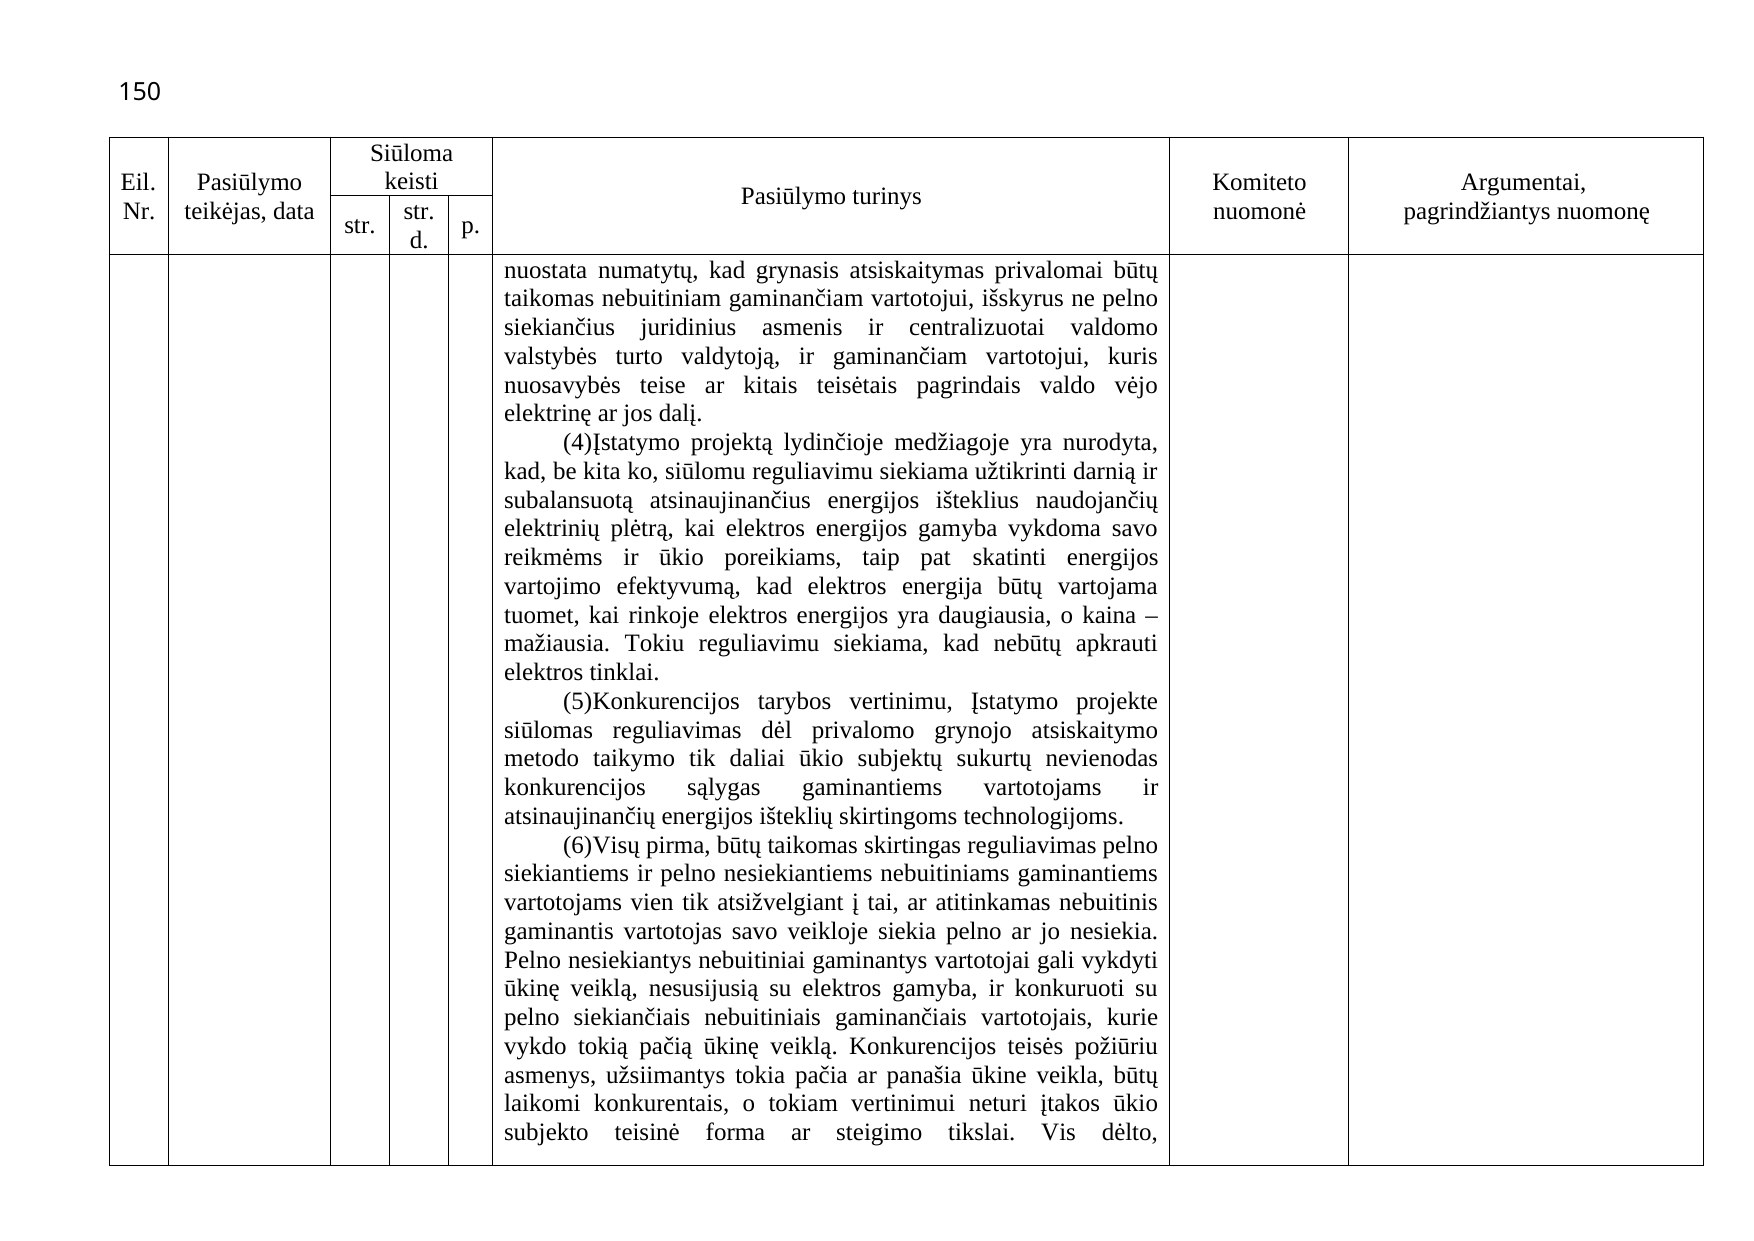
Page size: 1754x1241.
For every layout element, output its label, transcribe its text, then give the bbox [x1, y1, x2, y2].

table_header Argumentai, pagrindžiantys nuomonę [1349, 138, 1703, 254]
table_header Pasiūlymo turinys [493, 138, 1169, 254]
table_header Eil. Nr. [110, 138, 168, 254]
table_cell [110, 255, 168, 1165]
table_cell [390, 255, 448, 1165]
table_cell [169, 255, 330, 1165]
table_header Pasiūlymo teikėjas, data [169, 138, 330, 254]
table_cell [1349, 255, 1703, 1165]
table_cell [449, 255, 492, 1165]
table_header Komiteto nuomonė [1170, 138, 1348, 254]
table_cell [1170, 255, 1348, 1165]
table_cell nuostata numatytų, kad grynasis atsiskaitymas privalomai būtų taikomas nebuitiniam gaminančiam vartotojui, išskyrus ne pelno siekiančius juridinius asmenis ir centralizuotai valdomo valstybės turto valdytoją, ir gaminančiam vartotojui, kuris nuosavybės teise ar kitais teisėtais pagrindais valdo vėjo elektrinę ar jos dalį. Įstatymo projektą lydinčioje medžiagoje yra nurodyta, kad, be kita ko, siūlomu reguliavimu siekiama užtikrinti darnią ir subalansuotą atsinaujinančius energijos išteklius naudojančių elektrinių plėtrą, kai elektros energijos gamyba vykdoma savo reikmėms ir ūkio poreikiams, taip pat skatinti energijos vartojimo efektyvumą, kad elektros energija būtų vartojama tuomet, kai rinkoje elektros energijos yra daugiausia, o kaina – mažiausia. Tokiu reguliavimu siekiama, kad nebūtų apkrauti elektros tinklai. Konkurencijos tarybos vertinimu, Įstatymo projekte siūlomas reguliavimas dėl privalomo grynojo atsiskaitymo metodo taikymo tik daliai ūkio subjektų sukurtų nevienodas konkurencijos sąlygas gaminantiems vartotojams ir atsinaujinančių energijos išteklių skirtingoms technologijoms. Visų pirma, būtų taikomas skirtingas reguliavimas pelno siekiantiems ir pelno nesiekiantiems nebuitiniams gaminantiems vartotojams vien tik atsižvelgiant į tai, ar atitinkamas nebuitinis gaminantis vartotojas savo veikloje siekia pelno ar jo nesiekia. Pelno nesiekiantys nebuitiniai gaminantys vartotojai gali vykdyti ūkinę veiklą, nesusijusią su elektros gamyba, ir konkuruoti su pelno siekiančiais nebuitiniais gaminančiais vartotojais, kurie vykdo tokią pačią ūkinę veiklą. Konkurencijos teisės požiūriu asmenys, užsiimantys tokia pačia ar panašia ūkine veikla, būtų laikomi konkurentais, o tokiam vertinimui neturi įtakos ūkio subjekto teisinė forma ar steigimo tikslai. Vis dėlto, [493, 255, 1169, 1165]
table_cell str. d. [390, 196, 448, 254]
table_cell [331, 255, 389, 1165]
table_cell str. [331, 196, 389, 254]
table_header Siūloma keisti [331, 138, 492, 195]
table_cell p. [449, 196, 492, 254]
